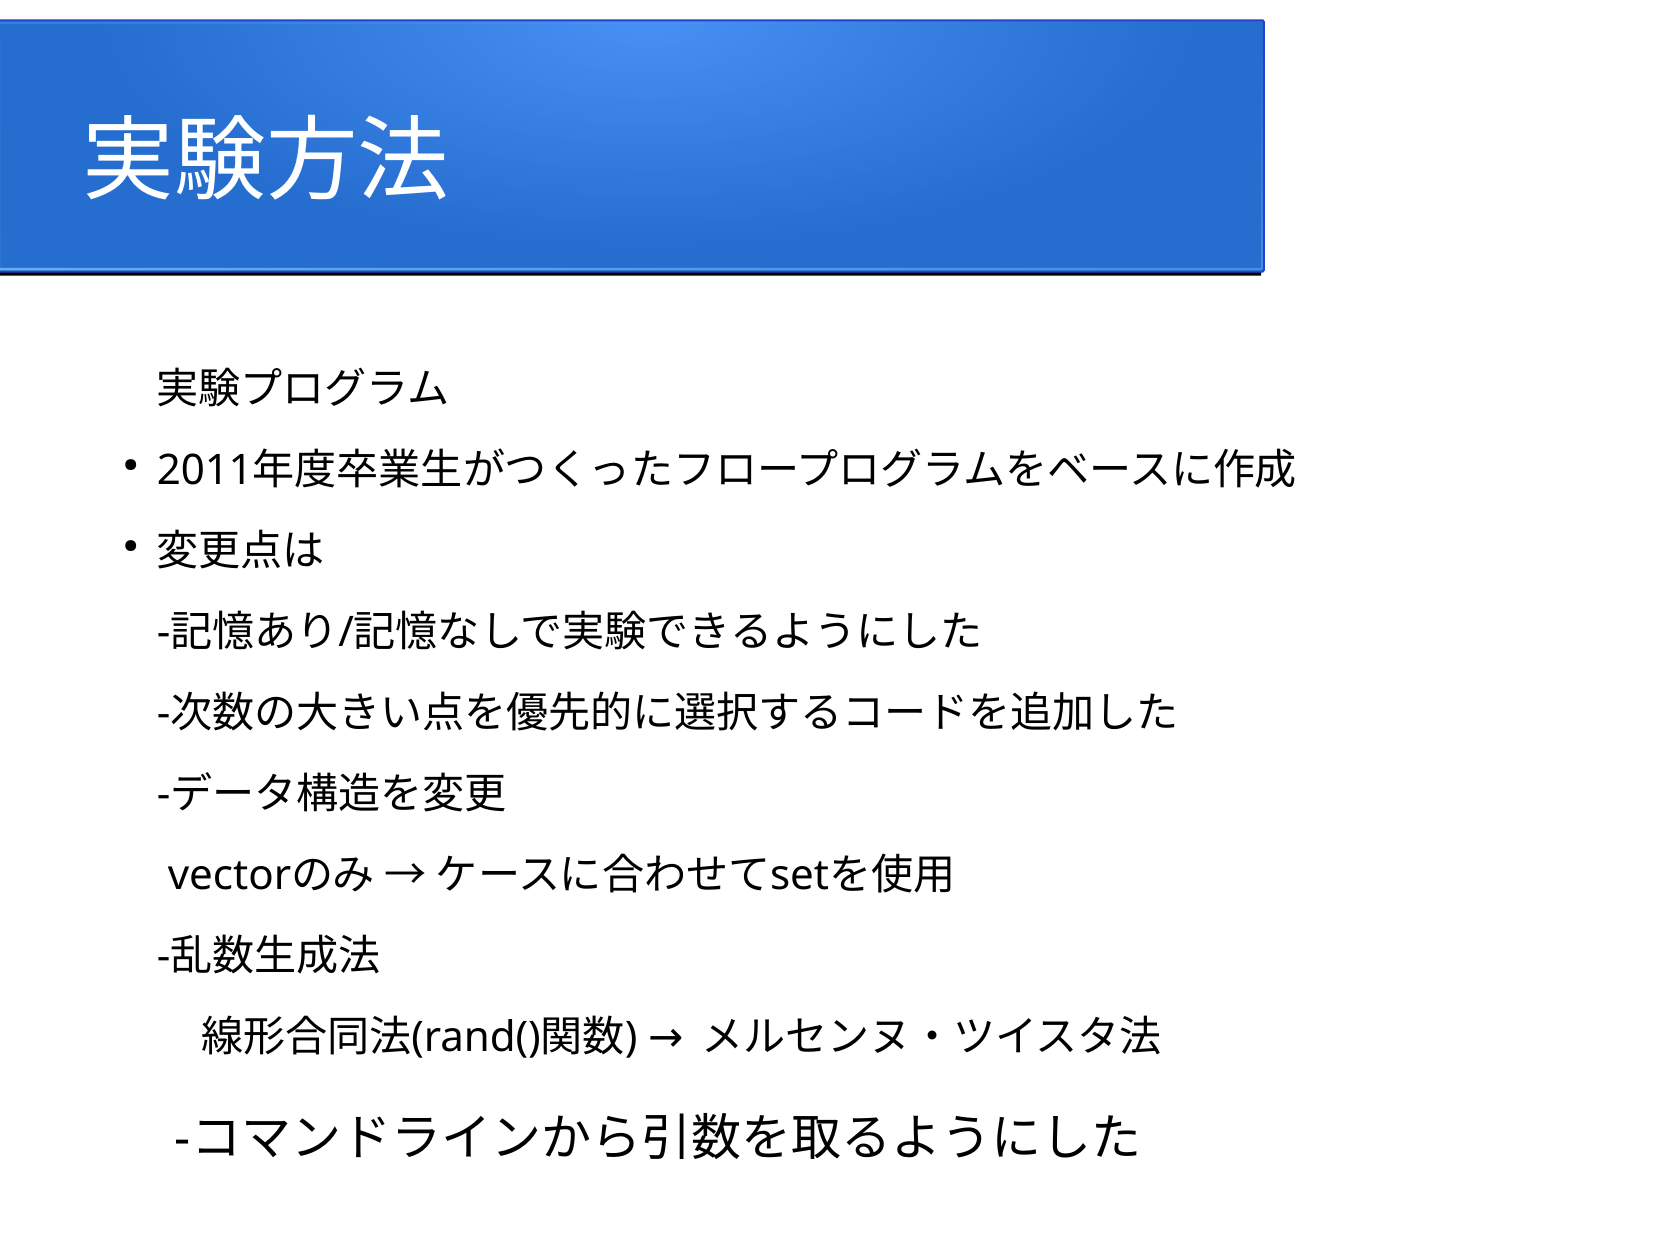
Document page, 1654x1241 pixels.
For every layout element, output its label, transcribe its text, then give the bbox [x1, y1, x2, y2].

list 実験プログラム 2011年度卒業生がつくったフロープログラムをベースに作成 変更点は -記憶あり/記憶なしで実験できるようにした -次数の大きい点を優先的に選択するコードを追加した -データ構造を変更 vectorのみ → ケースに合わせてsetを使用 -乱数生成法 線形合同法(rand()関数) → メルセンヌ・ツイスタ法 [112, 355, 1568, 1075]
text_box -コマンドラインから引数を取るようにした [160, 1090, 1166, 1155]
title 実験方法 [82, 49, 1250, 257]
